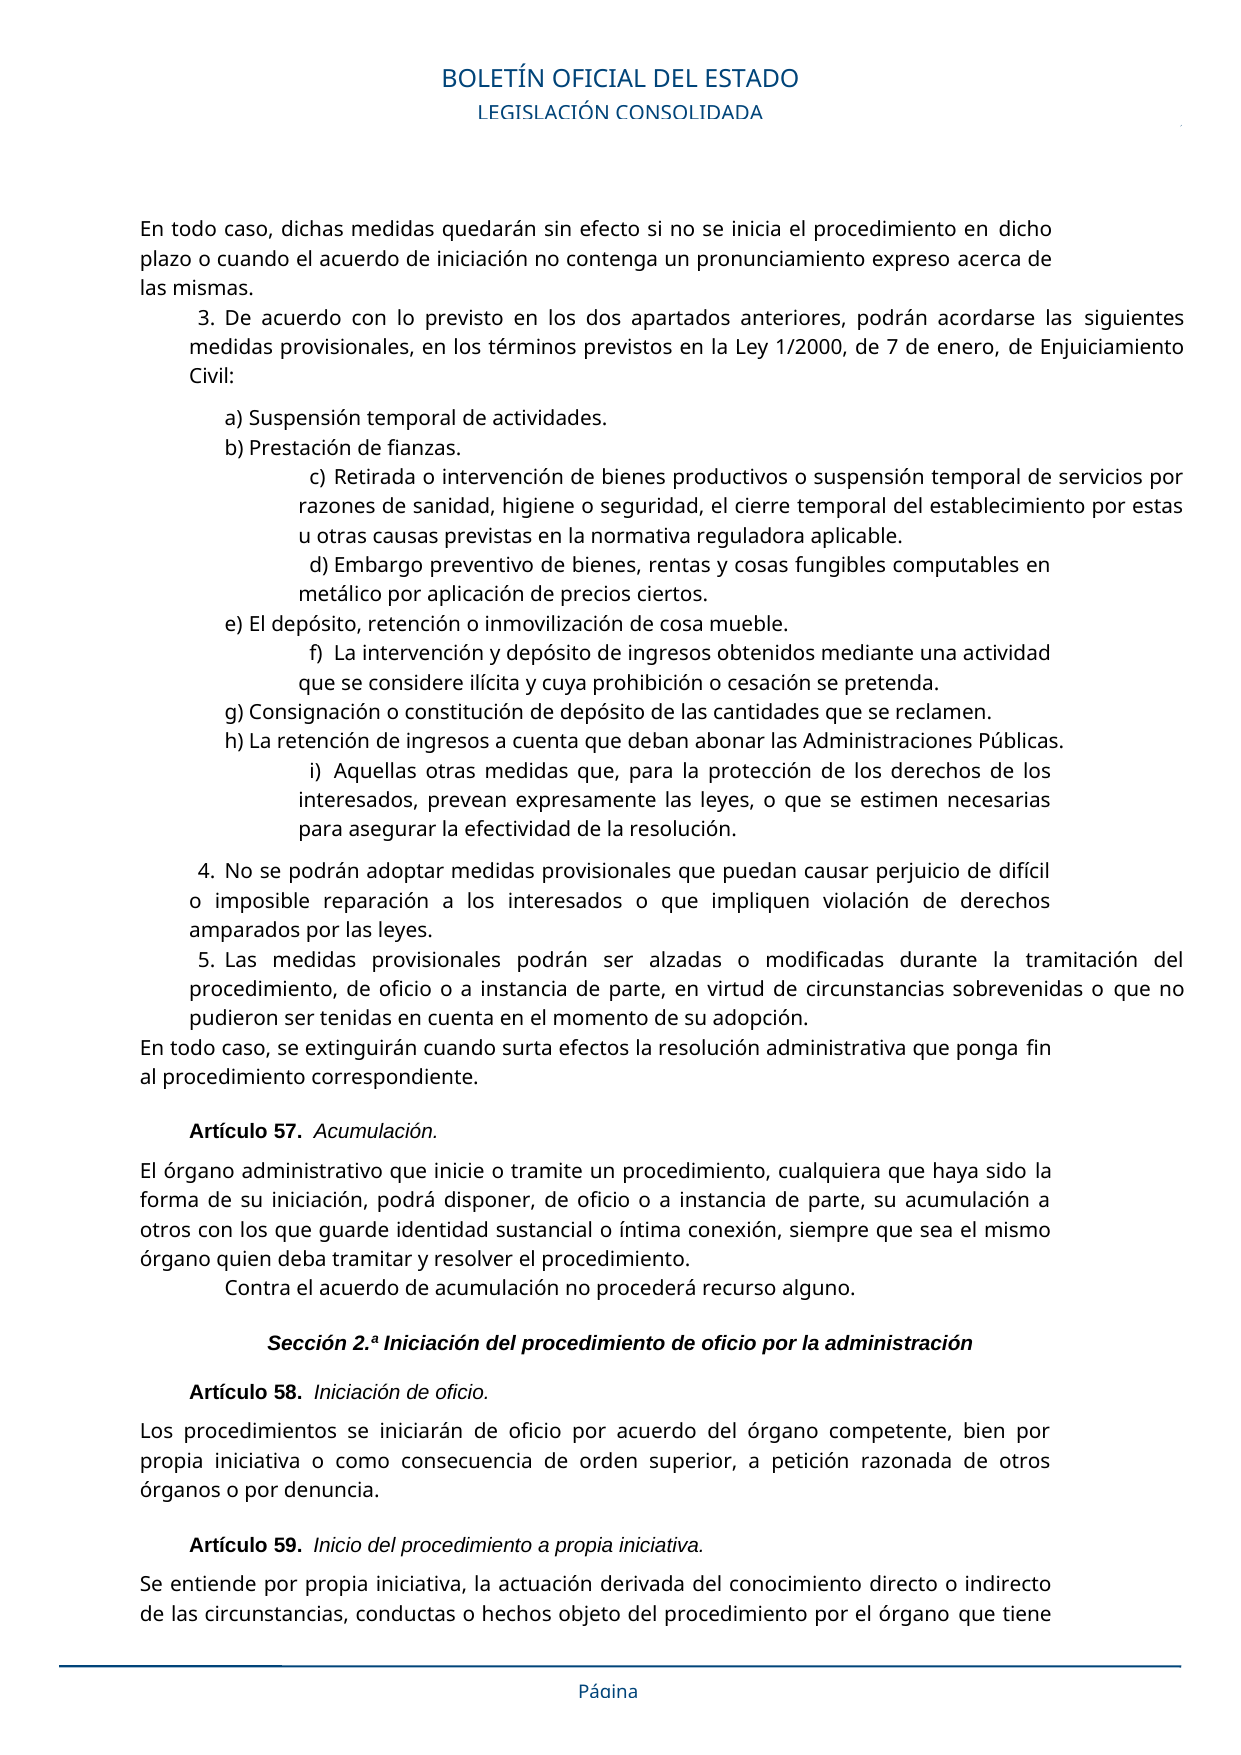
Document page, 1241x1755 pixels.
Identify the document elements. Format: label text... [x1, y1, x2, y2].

list Consignación o constitución de depósito de las cantidades que se reclamen. [224, 697, 1184, 726]
text Artículo 58. Iniciación de oficio. [189, 1380, 1184, 1404]
list Aquellas otras medidas que, para la protección de los derechos de los interesados, prevean expresamente las leyes, o que se estimen necesarias para asegurar la efectividad de la resolución. [274, 756, 1052, 843]
text En todo caso, se extinguirán cuando surta efectos la resolución administrativa que ponga fin al procedimiento correspondiente. [139, 1033, 1052, 1091]
list Embargo preventivo de bienes, rentas y cosas fungibles computables en metálico por aplicación de precios ciertos. [274, 550, 1052, 608]
text Se entiende por propia iniciativa, la actuación derivada del conocimiento directo o indirecto de las circunstancias, conductas o hechos objeto del procedimiento por el órgano que tiene [139, 1569, 1052, 1627]
text Los procedimientos se iniciarán de oficio por acuerdo del órgano competente, bien por propia iniciativa o como consecuencia de orden superior, a petición razonada de otros órganos o por denuncia. [139, 1417, 1052, 1503]
subtitle Sección 2.ª Iniciación del procedimiento de oficio por la administración [267, 1331, 1184, 1355]
list No se podrán adoptar medidas provisionales que puedan causar perjuicio de difícil o imposible reparación a los interesados o que impliquen violación de derechos amparados por las leyes. [162, 857, 1052, 944]
text En todo caso, dichas medidas quedarán sin efecto si no se inicia el procedimiento en dicho plazo o cuando el acuerdo de iniciación no contenga un pronunciamiento expreso acerca de las mismas. [139, 214, 1052, 302]
list Prestación de fianzas. [224, 433, 1184, 461]
text Artículo 59. Inicio del procedimiento a propia iniciativa. [189, 1532, 1184, 1556]
list La intervención y depósito de ingresos obtenidos mediante una actividad que se considere ilícita y cuya prohibición o cesación se pretenda. [274, 638, 1052, 696]
list Las medidas provisionales podrán ser alzadas o modificadas durante la tramitación del procedimiento, de oficio o a instancia de parte, en virtud de circunstancias sobrevenidas o que no pudieron ser tenidas en cuenta en el momento de su adopción. [162, 945, 1184, 1032]
text Contra el acuerdo de acumulación no procederá recurso alguno. [224, 1273, 1184, 1302]
text Artículo 57. Acumulación. [189, 1119, 1184, 1143]
list Suspensión temporal de actividades. [224, 403, 1184, 432]
list De acuerdo con lo previsto en los dos apartados anteriores, podrán acordarse las siguientes medidas provisionales, en los términos previstos en la Ley 1/2000, de 7 de enero, de Enjuiciamiento Civil: [162, 303, 1184, 389]
list El depósito, retención o inmovilización de cosa mueble. [224, 609, 1184, 637]
list Retirada o intervención de bienes productivos o suspensión temporal de servicios por razones de sanidad, higiene o seguridad, el cierre temporal del establecimiento por estas u otras causas previstas en la normativa reguladora aplicable. [274, 462, 1184, 549]
list La retención de ingresos a cuenta que deban abonar las Administraciones Públicas. [224, 727, 1184, 755]
text El órgano administrativo que inicie o tramite un procedimiento, cualquiera que haya sido la forma de su iniciación, podrá disponer, de oficio o a instancia de parte, su acumulación a otros con los que guarde identidad sustancial o íntima conexión, siempre que sea el mismo órgano quien deba tramitar y resolver el procedimiento. [139, 1156, 1052, 1272]
